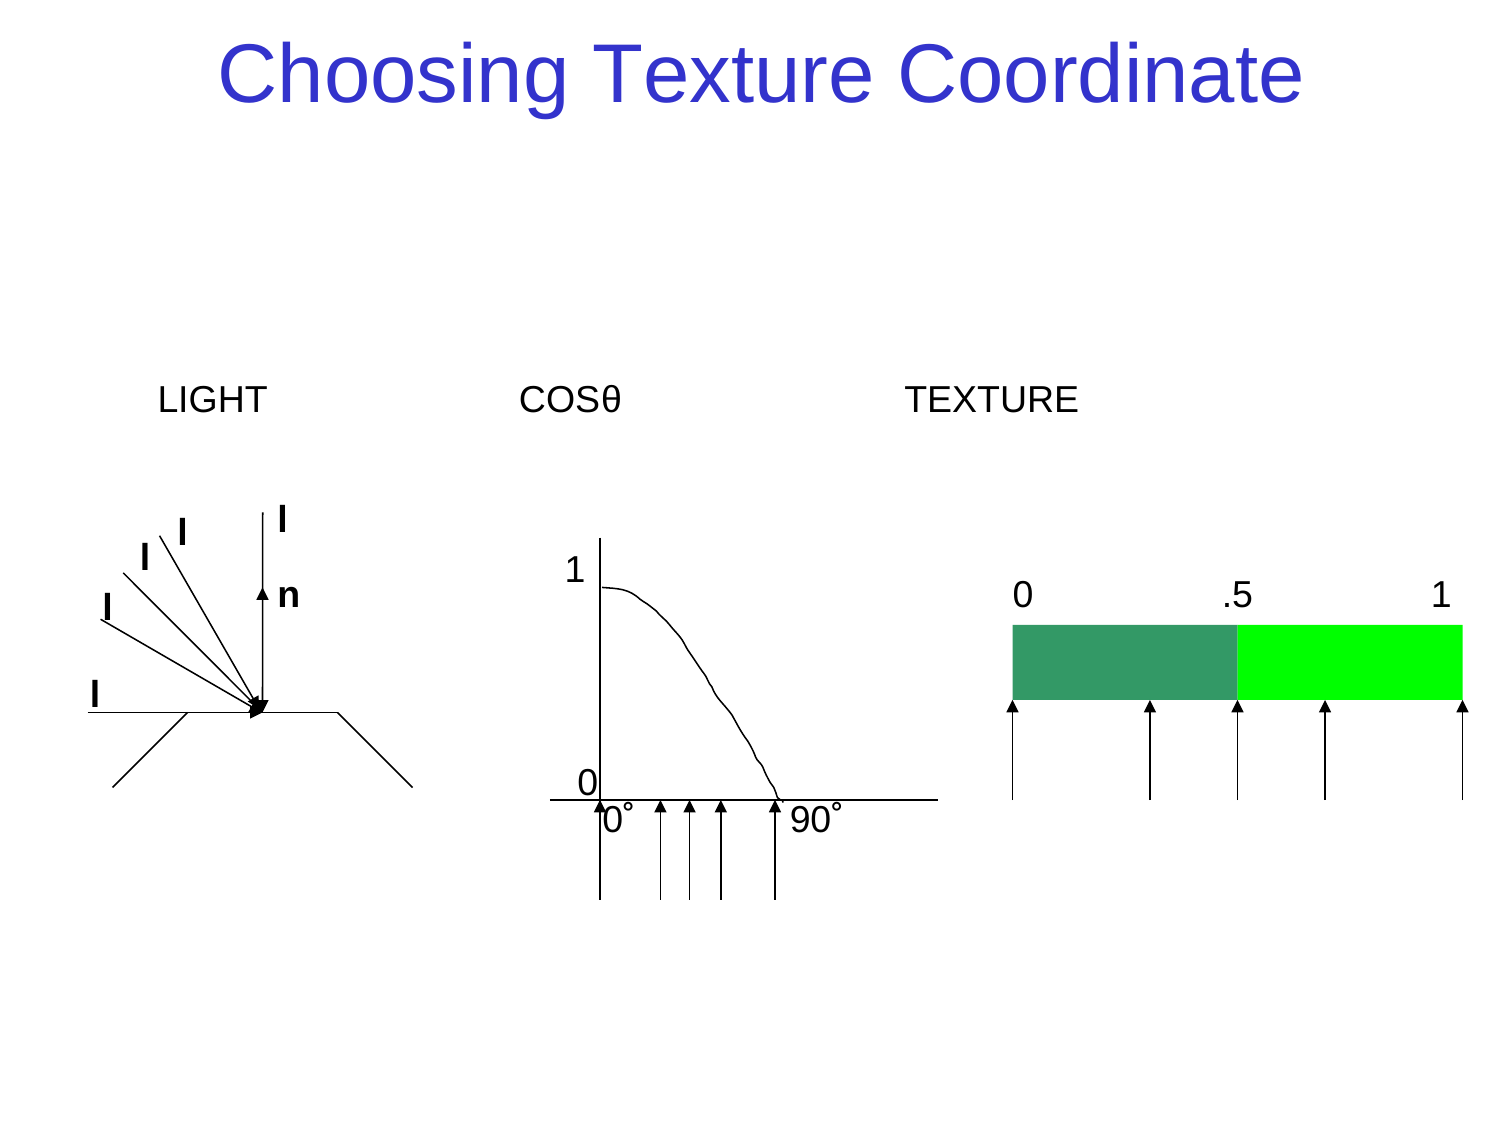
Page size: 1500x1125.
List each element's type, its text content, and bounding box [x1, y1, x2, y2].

text_box 0˚ [607, 809, 618, 830]
text_box l [262, 487, 301, 548]
text_box 0 [562, 749, 613, 811]
text_box l [162, 499, 201, 561]
text_box 0 [582, 772, 593, 793]
text_box 1 [549, 537, 601, 598]
title Choosing Texture Coordinate [123, 0, 1399, 138]
text_box 0˚ [587, 787, 663, 848]
text_box 0 .5 1 [987, 562, 1476, 623]
text_box n [264, 562, 313, 623]
list LIGHT COSθ TEXTURE [74, 262, 1475, 513]
text_box [1012, 624, 1463, 700]
text_box 90˚ [774, 787, 876, 848]
text_box l [87, 574, 126, 636]
text_box l [124, 524, 163, 586]
text_box l [74, 662, 113, 723]
